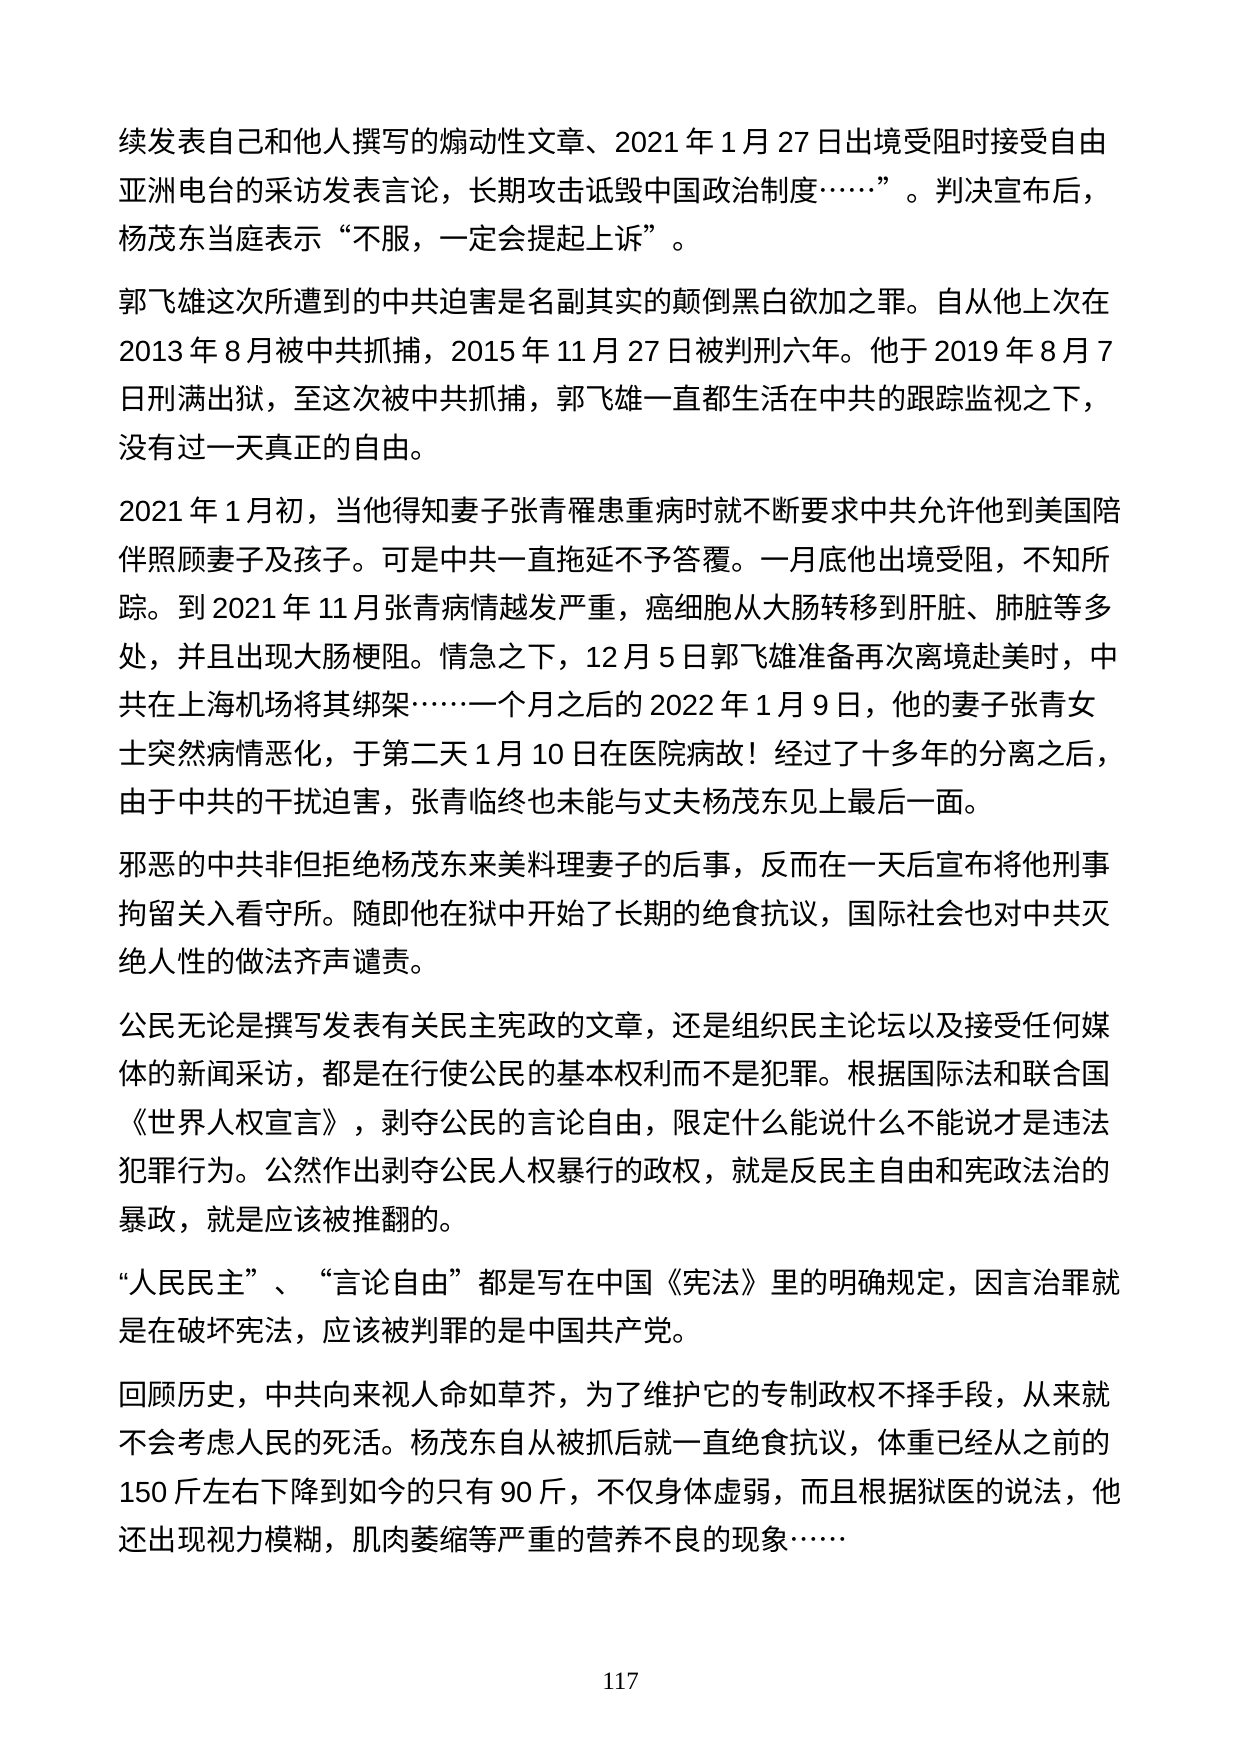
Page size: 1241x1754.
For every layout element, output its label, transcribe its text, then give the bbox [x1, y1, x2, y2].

text 邪恶的中共非但拒绝杨茂东来美料理妻子的后事，反而在一天后宣布将他刑事拘留关入看守所。随即他在狱中开始了长期的绝食抗议，国际社会也对中共灭绝人性的做法齐声谴责。 [118, 842, 1122, 981]
text 郭飞雄这次所遭到的中共迫害是名副其实的颠倒黑白欲加之罪。自从他上次在2013年8月被中共抓捕，2015年11月27日被判刑六年。他于2019年8月7日刑满出狱，至这次被中共抓捕，郭飞雄一直都生活在中共的跟踪监视之下，没有过一天真正的自由。 [118, 279, 1122, 467]
text 回顾历史，中共向来视人命如草芥，为了维护它的专制政权不择手段，从来就不会考虑人民的死活。杨茂东自从被抓后就一直绝食抗议，体重已经从之前的150斤左右下降到如今的只有90斤，不仅身体虚弱，而且根据狱医的说法，他还出现视力模糊，肌肉萎缩等严重的营养不良的现象…… [118, 1371, 1122, 1559]
text 续发表自己和他人撰写的煽动性文章、2021年1月27日出境受阻时接受自由亚洲电台的采访发表言论，长期攻击诋毁中国政治制度……”。判决宣布后，杨茂东当庭表示“不服，一定会提起上诉”。 [118, 118, 1122, 258]
text “人民民主”、“言论自由”都是写在中国《宪法》里的明确规定，因言治罪就是在破坏宪法，应该被判罪的是中国共产党。 [118, 1259, 1122, 1350]
text 2021年1月初，当他得知妻子张青罹患重病时就不断要求中共允许他到美国陪伴照顾妻子及孩子。可是中共一直拖延不予答覆。一月底他出境受阻，不知所踪。到2021年11月张青病情越发严重，癌细胞从大肠转移到肝脏、肺脏等多处，并且出现大肠梗阻。情急之下，12月5日郭飞雄准备再次离境赴美时，中共在上海机场将其绑架……一个月之后的2022年1月9日，他的妻子张青女士突然病情恶化，于第二天1月10日在医院病故！经过了十多年的分离之后，由于中共的干扰迫害，张青临终也未能与丈夫杨茂东见上最后一面。 [118, 487, 1122, 821]
text 公民无论是撰写发表有关民主宪政的文章，还是组织民主论坛以及接受任何媒体的新闻采访，都是在行使公民的基本权利而不是犯罪。根据国际法和联合国《世界人权宣言》，剥夺公民的言论自由，限定什么能说什么不能说才是违法犯罪行为。公然作出剥夺公民人权暴行的政权，就是反民主自由和宪政法治的暴政，就是应该被推翻的。 [118, 1002, 1122, 1238]
